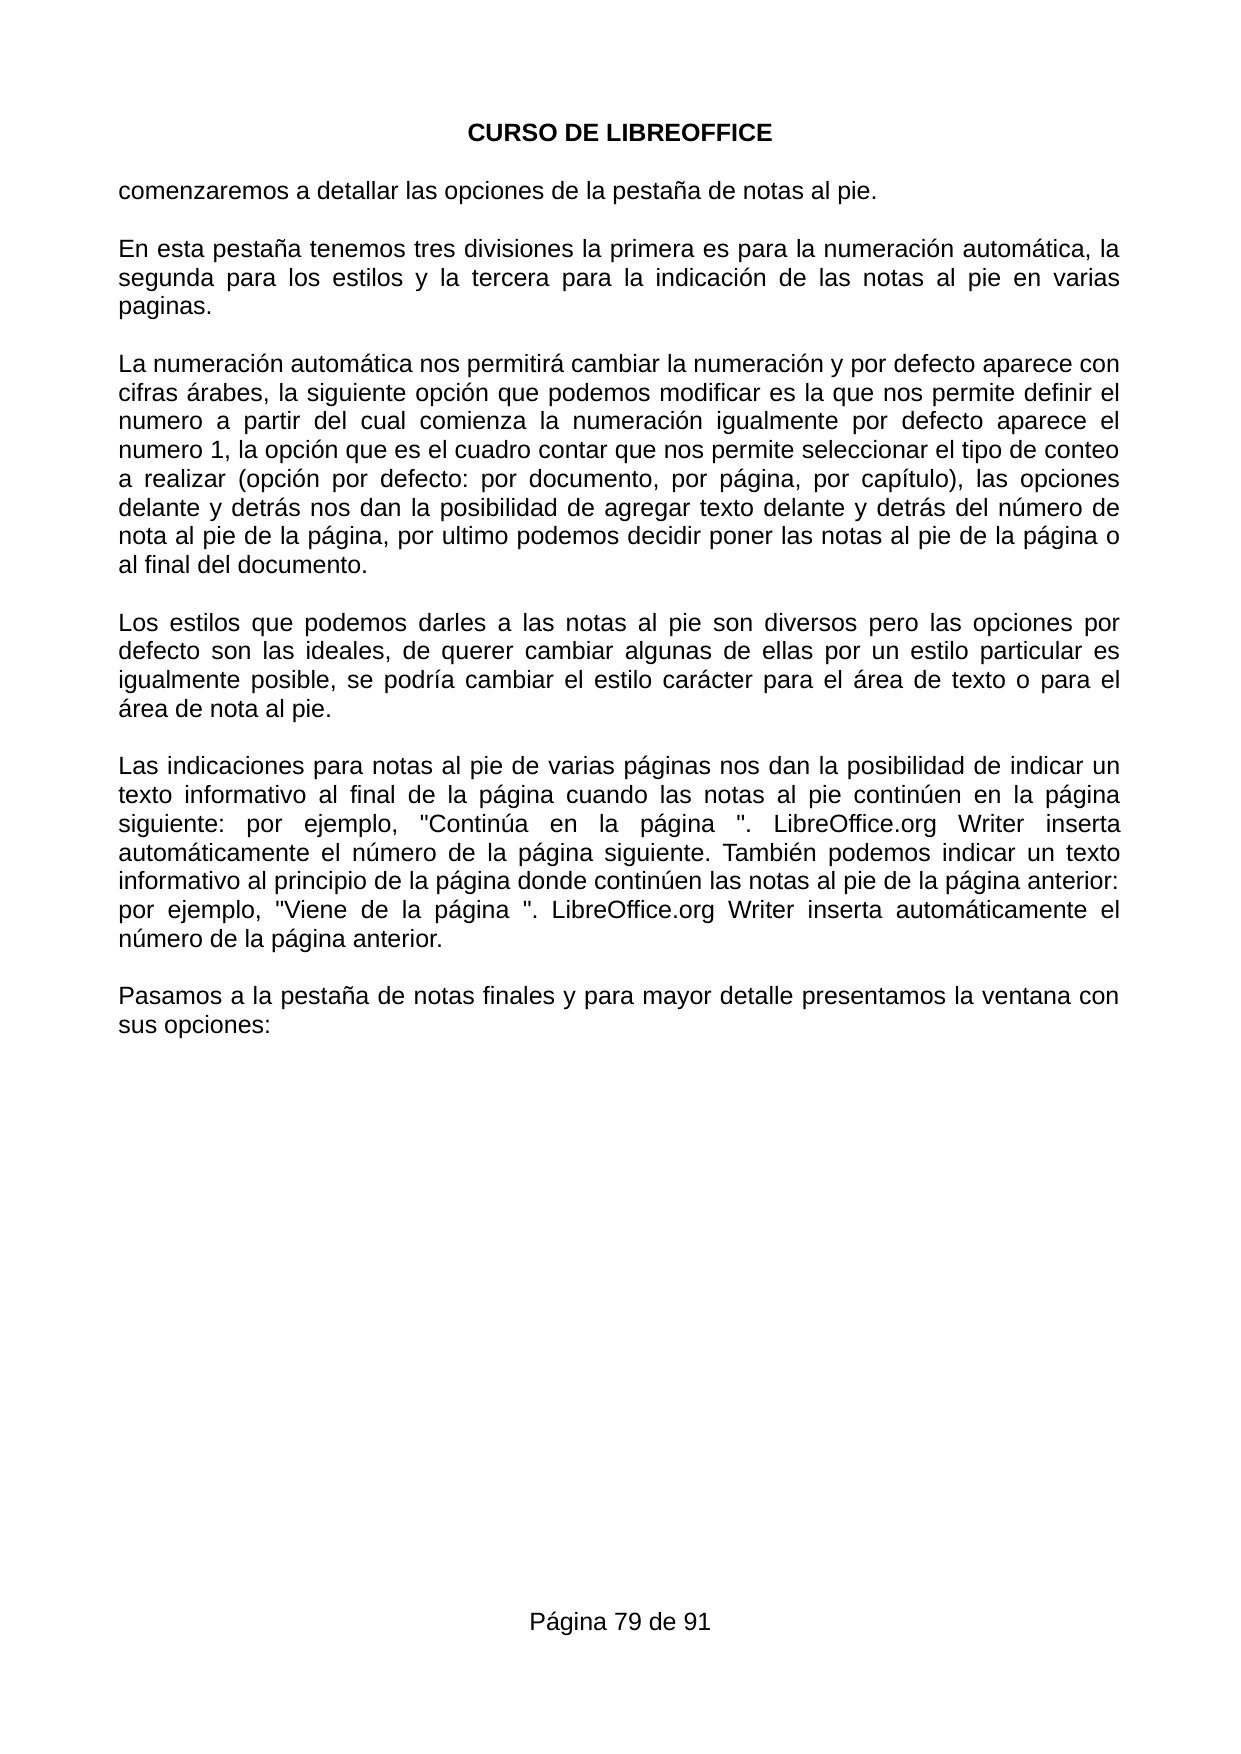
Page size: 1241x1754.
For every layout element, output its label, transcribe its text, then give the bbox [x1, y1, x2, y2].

text Pasamos a la pestaña de notas finales y para mayor detalle presentamos la ventana con sus opciones: [118, 981, 1122, 1039]
text Las indicaciones para notas al pie de varias páginas nos dan la posibilidad de indicar un texto informativo al final de la página cuando las notas al pie continúen en la página siguiente: por ejemplo, "Continúa en la página ". LibreOffice.org Writer inserta automáticamente el número de la página siguiente. También podemos indicar un texto informativo al principio de la página donde continúen las notas al pie de la página anterior: por ejemplo, "Viene de la página ". LibreOffice.org Writer inserta automáticamente el número de la página anterior. [118, 751, 1122, 953]
text La numeración automática nos permitirá cambiar la numeración y por defecto aparece con cifras árabes, la siguiente opción que podemos modificar es la que nos permite definir el numero a partir del cual comienza la numeración igualmente por defecto aparece el numero 1, la opción que es el cuadro contar que nos permite seleccionar el tipo de conteo a realizar (opción por defecto: por documento, por página, por capítulo), las opciones delante y detrás nos dan la posibilidad de agregar texto delante y detrás del número de nota al pie de la página, por ultimo podemos decidir poner las notas al pie de la página o al final del documento. [118, 349, 1122, 579]
text Los estilos que podemos darles a las notas al pie son diversos pero las opciones por defecto son las ideales, de querer cambiar algunas de ellas por un estilo particular es igualmente posible, se podría cambiar el estilo carácter para el área de texto o para el área de nota al pie. [118, 608, 1122, 723]
text comenzaremos a detallar las opciones de la pestaña de notas al pie. [118, 176, 1122, 205]
text En esta pestaña tenemos tres divisiones la primera es para la numeración automática, la segunda para los estilos y la tercera para la indicación de las notas al pie en varias paginas. [118, 234, 1122, 320]
